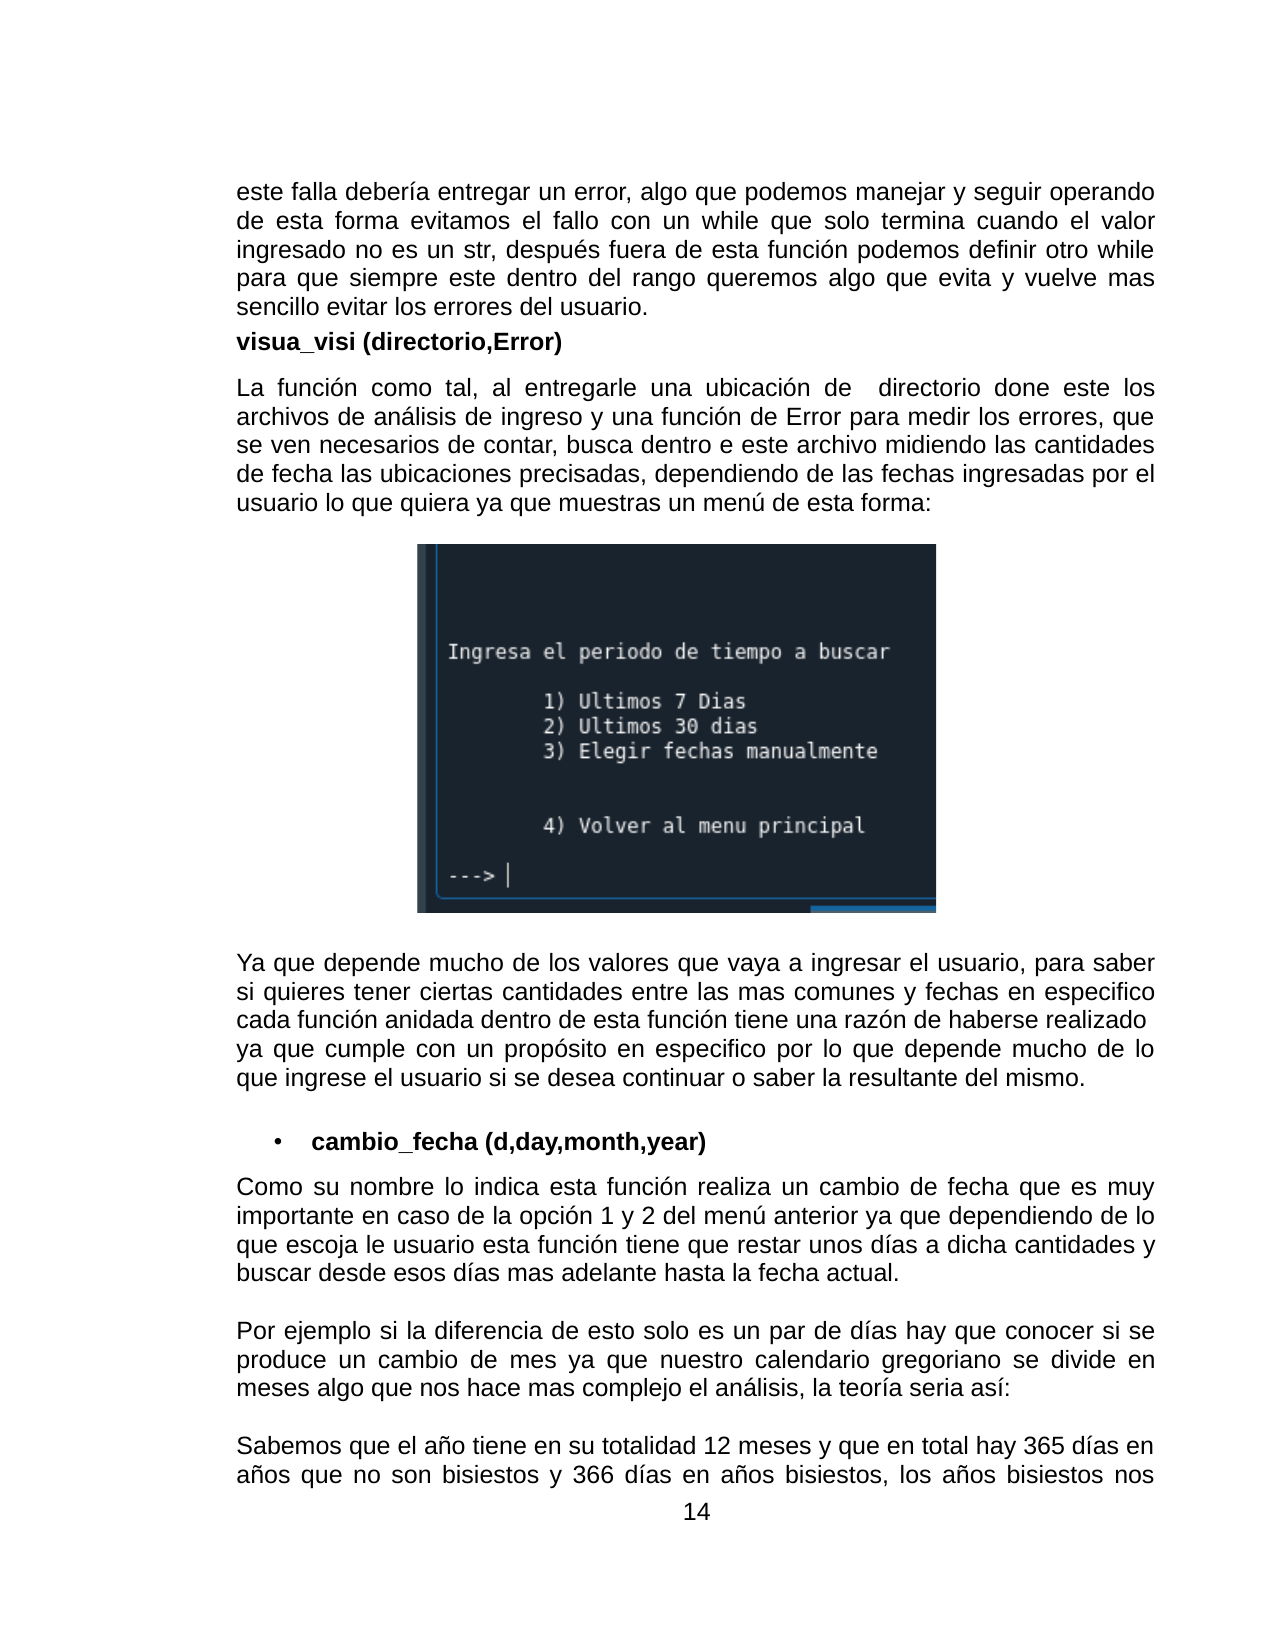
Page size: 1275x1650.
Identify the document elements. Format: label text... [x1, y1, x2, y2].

picture [610, 544, 937, 913]
text Sabemos que el año tiene en su totalidad 12 meses y que en total hay 365 días en años que no son bisiestos y 366 días en años bisiestos, los años bisiestos nos [236, 1431, 1157, 1488]
text La función como tal, al entregarle una ubicación de directorio done este los archivos de análisis de ingreso y una función de Error para medir los errores, que se ven necesarios de contar, busca dentro e este archivo midiendo las cantidades de fecha las ubicaciones precisadas, dependiendo de las fechas ingresadas por el usuario lo que quiera ya que muestras un menú de esta forma: [236, 373, 1157, 516]
subtitle visua_visi (directorio,Error) [236, 327, 1157, 356]
subtitle cambio_fecha (d,day,month,year) [274, 1126, 1157, 1155]
text este falla debería entregar un error, algo que podemos manejar y seguir operando de esta forma evitamos el fallo con un while que solo termina cuando el valor ingresado no es un str, después fuera de esta función podemos definir otro while para que siempre este dentro del rango queremos algo que evita y vuelve mas sencillo evitar los errores del usuario. [236, 177, 1157, 321]
text Por ejemplo si la diferencia de esto solo es un par de días hay que conocer si se produce un cambio de mes ya que nuestro calendario gregoriano se divide en meses algo que nos hace mas complejo el análisis, la teoría seria así: [236, 1316, 1157, 1402]
text Como su nombre lo indica esta función realiza un cambio de fecha que es muy importante en caso de la opción 1 y 2 del menú anterior ya que dependiendo de lo que escoja le usuario esta función tiene que restar unos días a dicha cantidades y buscar desde esos días mas adelante hasta la fecha actual. [236, 1172, 1157, 1287]
text Ya que depende mucho de los valores que vaya a ingresar el usuario, para saber si quieres tener ciertas cantidades entre las mas comunes y fechas en especifico cada función anidada dentro de esta función tiene una razón de haberse realizado [236, 948, 1157, 1034]
text ya que cumple con un propósito en especifico por lo que depende mucho de lo que ingrese el usuario si se desea continuar o saber la resultante del mismo. [236, 1034, 1157, 1091]
